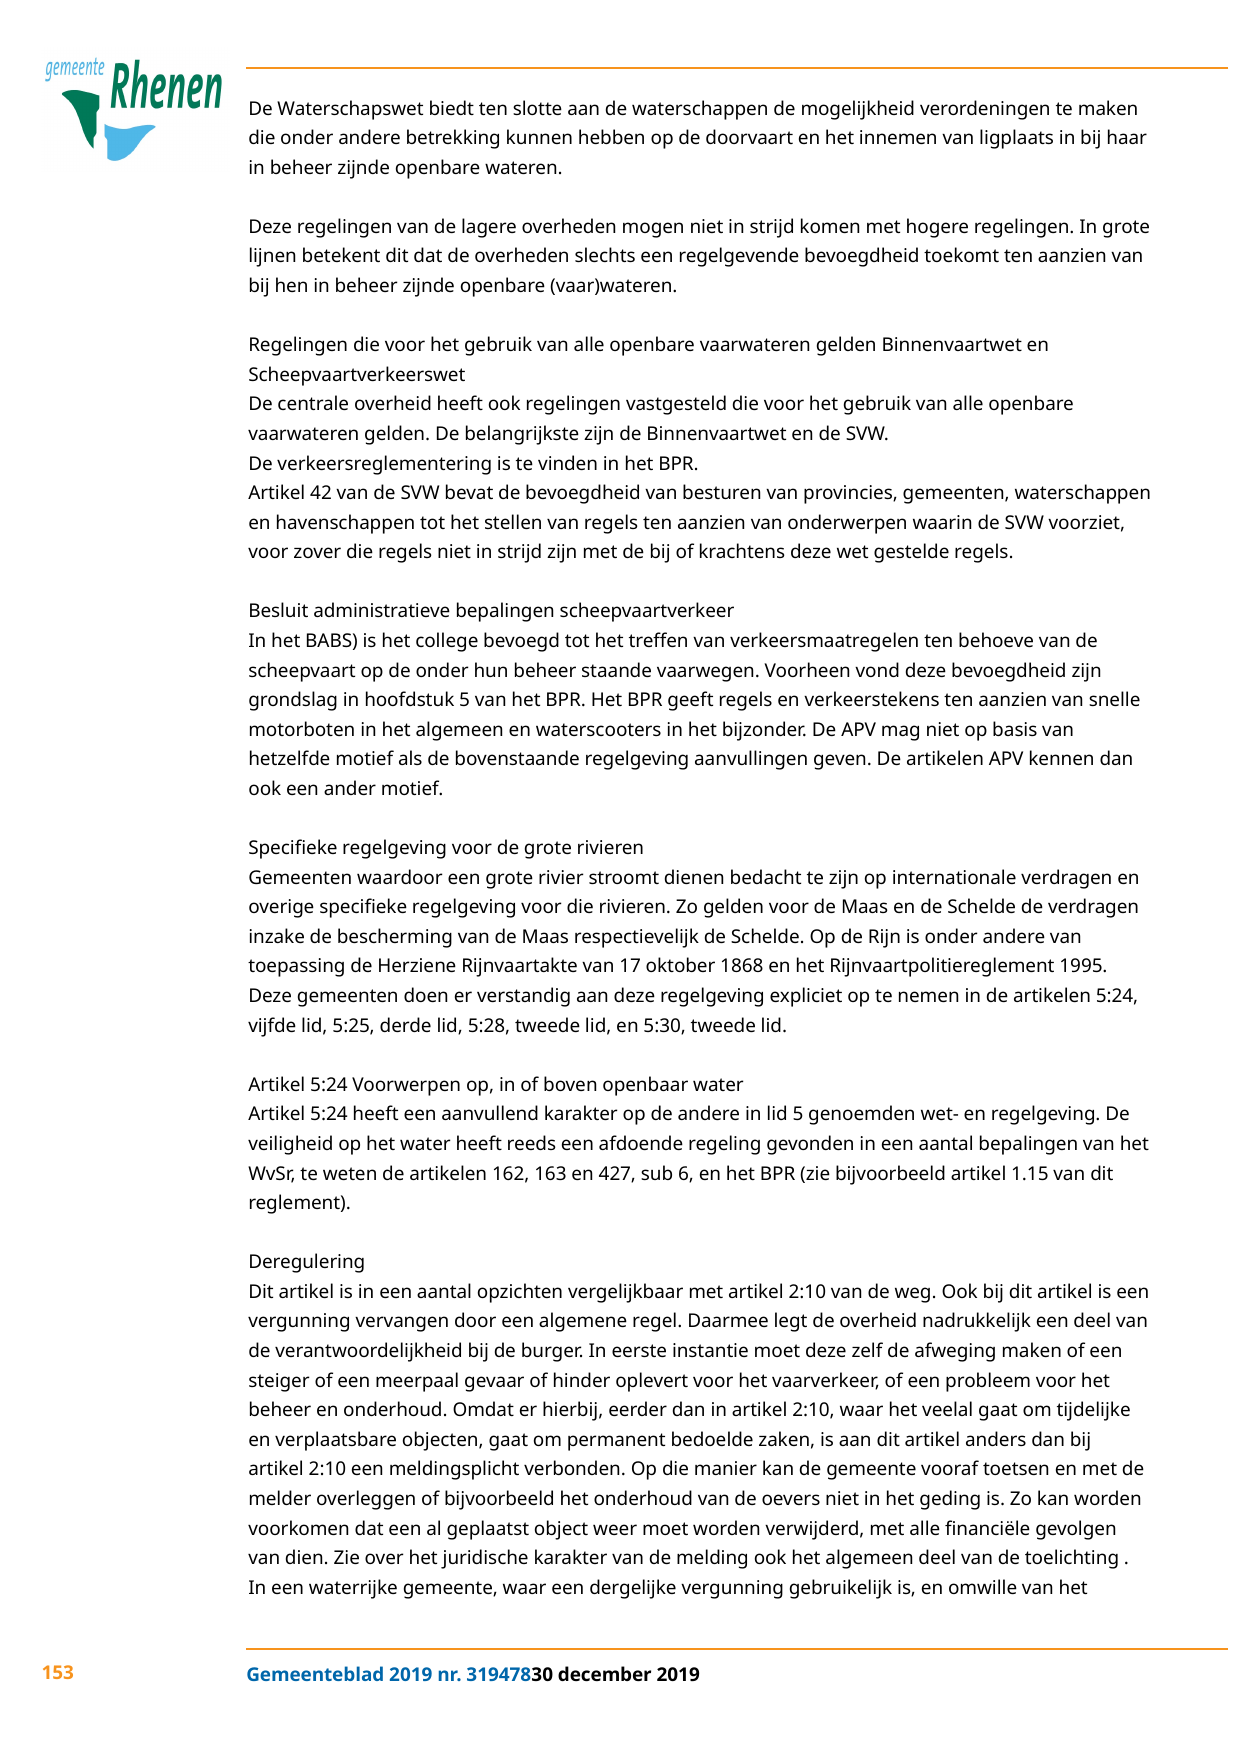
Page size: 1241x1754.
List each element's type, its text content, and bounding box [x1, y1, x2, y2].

text Artikel 5:24 Voorwerpen op, in of boven openbaar water [248, 1071, 1152, 1097]
text De Waterschapswet biedt ten slotte aan de waterschappen de mogelijkheid verordeningen te maken die onder andere betrekking kunnen hebben op de doorvaart en het innemen van ligplaats in bij haar in beheer zijnde openbare wateren. [248, 95, 1152, 180]
text Deze gemeenten doen er verstandig aan deze regelgeving expliciet op te nemen in de artikelen 5:24, vijfde lid, 5:25, derde lid, 5:28, tweede lid, en 5:30, tweede lid. [248, 982, 1152, 1038]
text Besluit administratieve bepalingen scheepvaartverkeer [248, 598, 1152, 623]
text De centrale overheid heeft ook regelingen vastgesteld die voor het gebruik van alle openbare vaarwateren gelden. De belangrijkste zijn de Binnenvaartwet en de SVW. [248, 391, 1152, 446]
text Gemeenten waardoor een grote rivier stroomt dienen bedacht te zijn op internationale verdragen en overige specifieke regelgeving voor die rivieren. Zo gelden voor de Maas en de Schelde de verdragen inzake de bescherming van de Maas respectievelijk de Schelde. Op de Rijn is onder andere van toepassing de Herziene Rijnvaartakte van 17 oktober 1868 en het Rijnvaartpolitiereglement 1995. [248, 864, 1152, 978]
text Artikel 42 van de SVW bevat de bevoegdheid van besturen van provincies, gemeenten, waterschappen en havenschappen tot het stellen van regels ten aanzien van onderwerpen waarin de SVW voorziet, voor zover die regels niet in strijd zijn met de bij of krachtens deze wet gestelde regels. [248, 479, 1152, 564]
text Specifieke regelgeving voor de grote rivieren [248, 834, 1152, 860]
text Deze regelingen van de lagere overheden mogen niet in strijd komen met hogere regelingen. In grote lijnen betekent dit dat de overheden slechts een regelgevende bevoegdheid toekomt ten aanzien van bij hen in beheer zijnde openbare (vaar)wateren. [248, 213, 1152, 298]
text Dit artikel is in een aantal opzichten vergelijkbaar met artikel 2:10 van de weg. Ook bij dit artikel is een vergunning vervangen door een algemene regel. Daarmee legt de overheid nadrukkelijk een deel van de verantwoordelijkheid bij de burger. In eerste instantie moet deze zelf de afweging maken of een steiger of een meerpaal gevaar of hinder oplevert voor het vaarverkeer, of een probleem voor het beheer en onderhoud. Omdat er hierbij, eerder dan in artikel 2:10, waar het veelal gaat om tijdelijke en verplaatsbare objecten, gaat om permanent bedoelde zaken, is aan dit artikel anders dan bij artikel 2:10 een meldingsplicht verbonden. Op die manier kan de gemeente vooraf toetsen en met de melder overleggen of bijvoorbeeld het onderhoud van de oevers niet in het geding is. Zo kan worden voorkomen dat een al geplaatst object weer moet worden verwijderd, met alle financiële gevolgen van dien. Zie over het juridische karakter van de melding ook het algemeen deel van de toelichting . [248, 1278, 1152, 1570]
picture [41, 47, 231, 172]
text Deregulering [248, 1248, 1152, 1274]
text Regelingen die voor het gebruik van alle openbare vaarwateren gelden Binnenvaartwet en Scheepvaartverkeerswet [248, 331, 1152, 387]
text In een waterrijke gemeente, waar een dergelijke vergunning gebruikelijk is, en omwille van het [248, 1574, 1152, 1600]
text De verkeersreglementering is te vinden in het BPR. [248, 450, 1152, 476]
text In het BABS) is het college bevoegd tot het treffen van verkeersmaatregelen ten behoeve van de scheepvaart op de onder hun beheer staande vaarwegen. Voorheen vond deze bevoegdheid zijn grondslag in hoofdstuk 5 van het BPR. Het BPR geeft regels en verkeerstekens ten aanzien van snelle motorboten in het algemeen en waterscooters in het bijzonder. De APV mag niet op basis van hetzelfde motief als de bovenstaande regelgeving aanvullingen geven. De artikelen APV kennen dan ook een ander motief. [248, 627, 1152, 801]
text Artikel 5:24 heeft een aanvullend karakter op de andere in lid 5 genoemden wet- en regelgeving. De veiligheid op het water heeft reeds een afdoende regeling gevonden in een aantal bepalingen van het WvSr, te weten de artikelen 162, 163 en 427, sub 6, en het BPR (zie bijvoorbeeld artikel 1.15 van dit reglement). [248, 1101, 1152, 1215]
